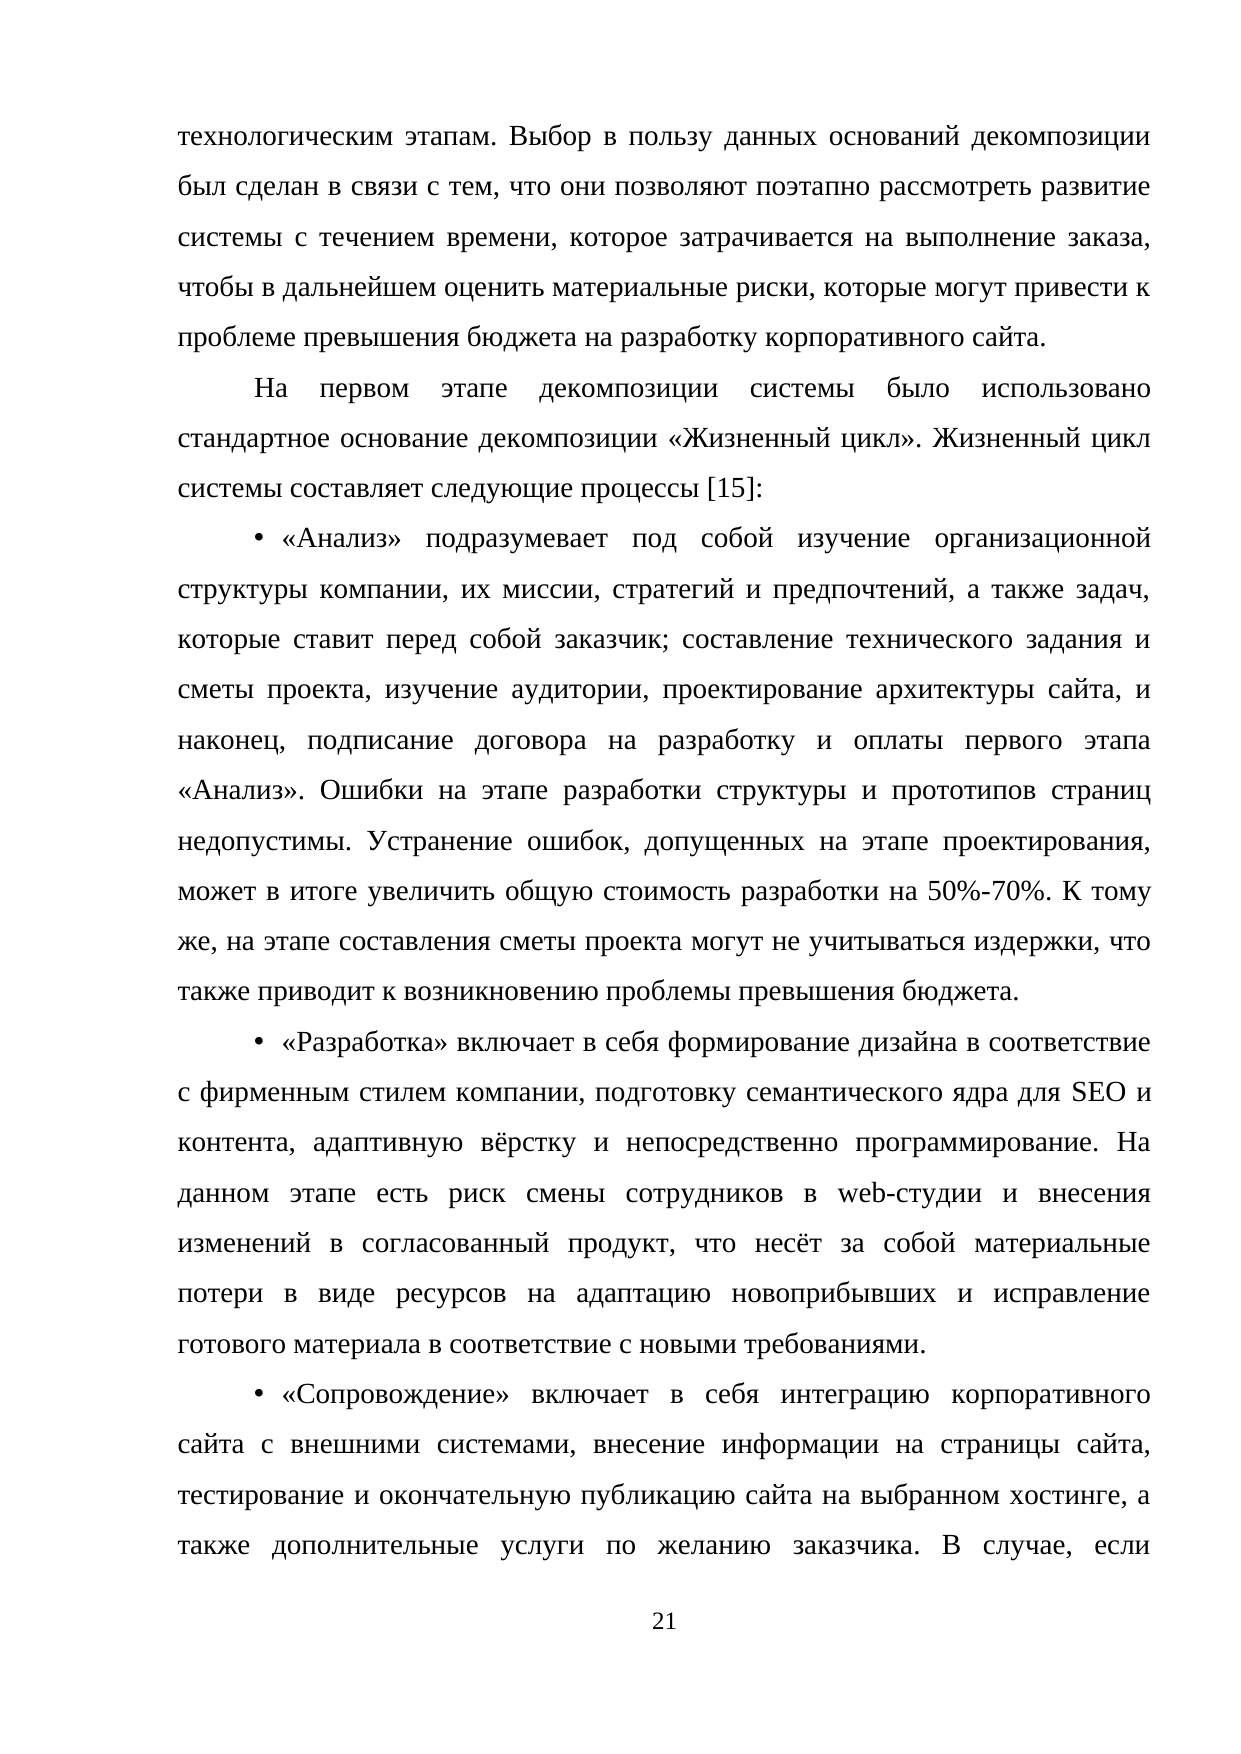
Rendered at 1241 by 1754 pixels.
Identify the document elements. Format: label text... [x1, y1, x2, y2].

text технологическим этапам. Выбор в пользу данных оснований декомпозиции был сделан в связи с тем, что они позволяют поэтапно рассмотреть развитие системы с течением времени, которое затрачивается на выполнение заказа, чтобы в дальнейшем оценить материальные риски, которые могут привести к проблеме превышения бюджета на разработку корпоративного сайта. [177, 118, 1152, 353]
list «Анализ» подразумевает под собой изучение организационной структуры компании, их миссии, стратегий и предпочтений, а также задач, которые ставит перед собой заказчик; составление технического задания и сметы проекта, изучение аудитории, проектирование архитектуры сайта, и наконец, подписание договора на разработку и оплаты первого этапа «Анализ». Ошибки на этапе разработки структуры и прототипов страниц недопустимы. Устранение ошибок, допущенных на этапе проектирования, может в итоге увеличить общую стоимость разработки на 50%-70%. К тому же, на этапе составления сметы проекта могут не учитываться издержки, что также приводит к возникновению проблемы превышения бюджета. [177, 521, 1152, 1007]
list «Сопровождение» включает в себя интеграцию корпоративного сайта с внешними системами, внесение информации на страницы сайта, тестирование и окончательную публикацию сайта на выбранном хостинге, а также дополнительные услуги по желанию заказчика. В случае, если [177, 1376, 1152, 1561]
text На первом этапе декомпозиции системы было использовано стандартное основание декомпозиции «Жизненный цикл». Жизненный цикл системы составляет следующие процессы [15]: [177, 370, 1152, 504]
list «Разработка» включает в себя формирование дизайна в соответствие с фирменным стилем компании, подготовку семантического ядра для SEO и контента, адаптивную вёрстку и непосредственно программирование. На данном этапе есть риск смены сотрудников в web-студии и внесения изменений в согласованный продукт, что несёт за собой материальные потери в виде ресурсов на адаптацию новоприбывших и исправление готового материала в соответствие с новыми требованиями. [177, 1024, 1152, 1359]
